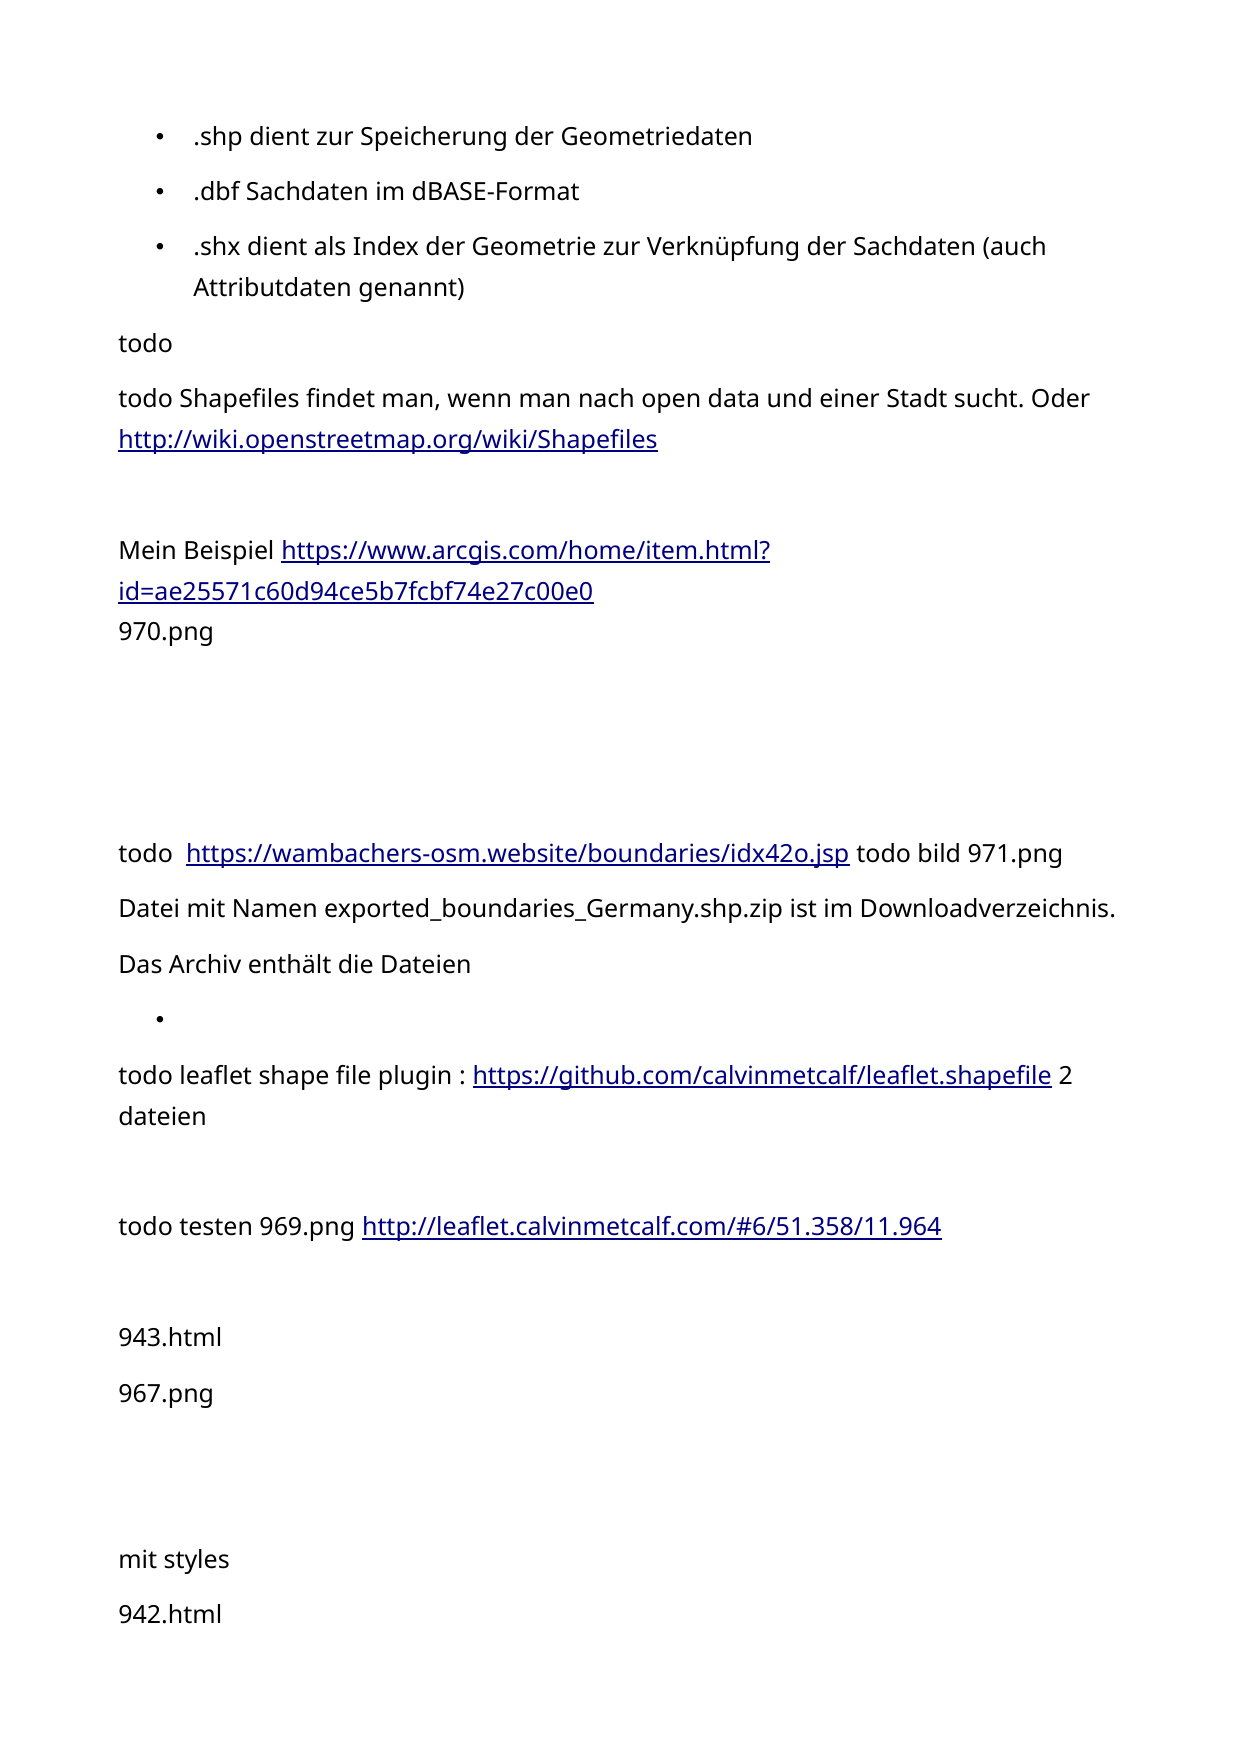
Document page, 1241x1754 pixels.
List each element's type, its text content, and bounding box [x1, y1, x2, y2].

text Das Archiv enthält die Dateien [118, 946, 1122, 981]
text todo https://wambachers-osm.website/boundaries/idx42o.jsp todo bild 971.png [118, 836, 1122, 870]
text todo [118, 325, 1122, 359]
text Datei mit Namen exported_boundaries_Germany.shp.zip ist im Downloadverzeichnis. [118, 891, 1122, 925]
text todo leaflet shape file plugin : https://github.com/calvinmetcalf/leaflet.shapefile 2 dateien [118, 1057, 1122, 1132]
text Mein Beispiel https://www.arcgis.com/home/item.html?id=ae25571c60d94ce5b7fcbf74e27c00e0 970.png [118, 532, 1122, 648]
text todo Shapefiles findet man, wenn man nach open data und einer Stadt sucht. Oder http://wiki.openstreetmap.org/wiki/Shapefiles [118, 381, 1122, 456]
text 967.png [118, 1375, 1122, 1409]
text 942.html [118, 1597, 1122, 1631]
text 943.html [118, 1320, 1122, 1354]
list .shx dient als Index der Geometrie zur Verknüpfung der Sachdaten (auch Attributdaten genannt) [156, 229, 1122, 304]
list .dbf Sachdaten im dBASE-Format [156, 173, 1122, 208]
text mit styles [118, 1541, 1122, 1576]
text todo testen 969.png http://leaflet.calvinmetcalf.com/#6/51.358/11.964 [118, 1209, 1122, 1243]
list .shp dient zur Speicherung der Geometriedaten [156, 118, 1122, 152]
